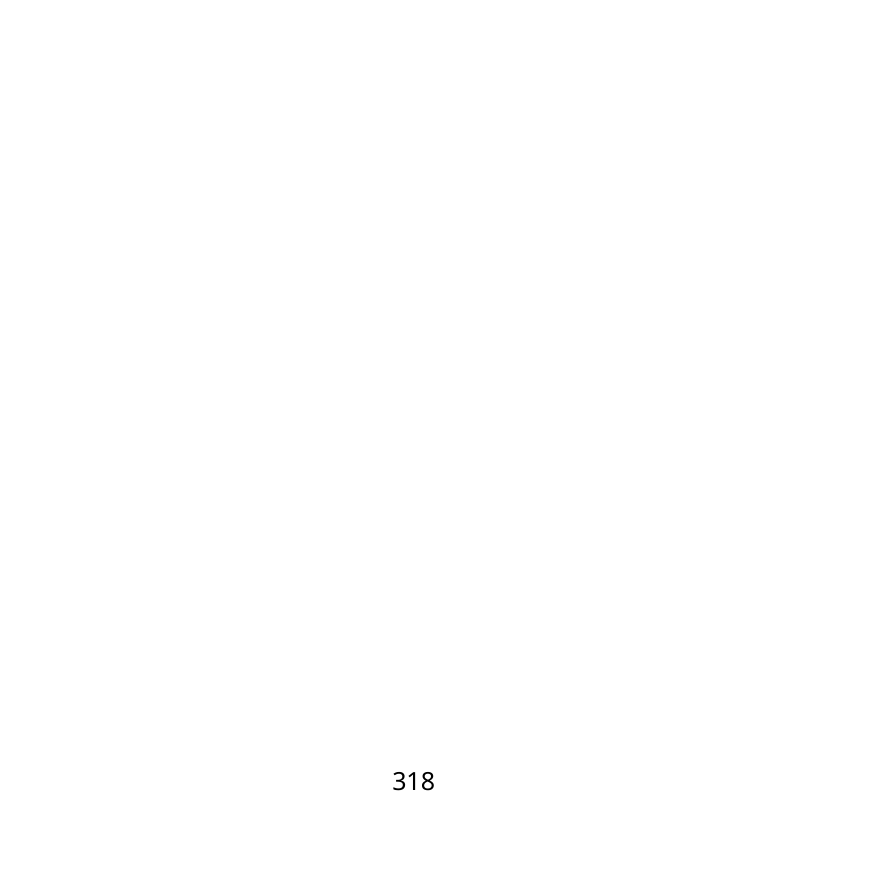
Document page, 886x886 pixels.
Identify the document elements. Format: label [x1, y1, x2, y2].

table_header [413, 89, 768, 117]
table_cell [413, 117, 768, 145]
table_cell [59, 117, 413, 145]
table_header [59, 89, 413, 117]
